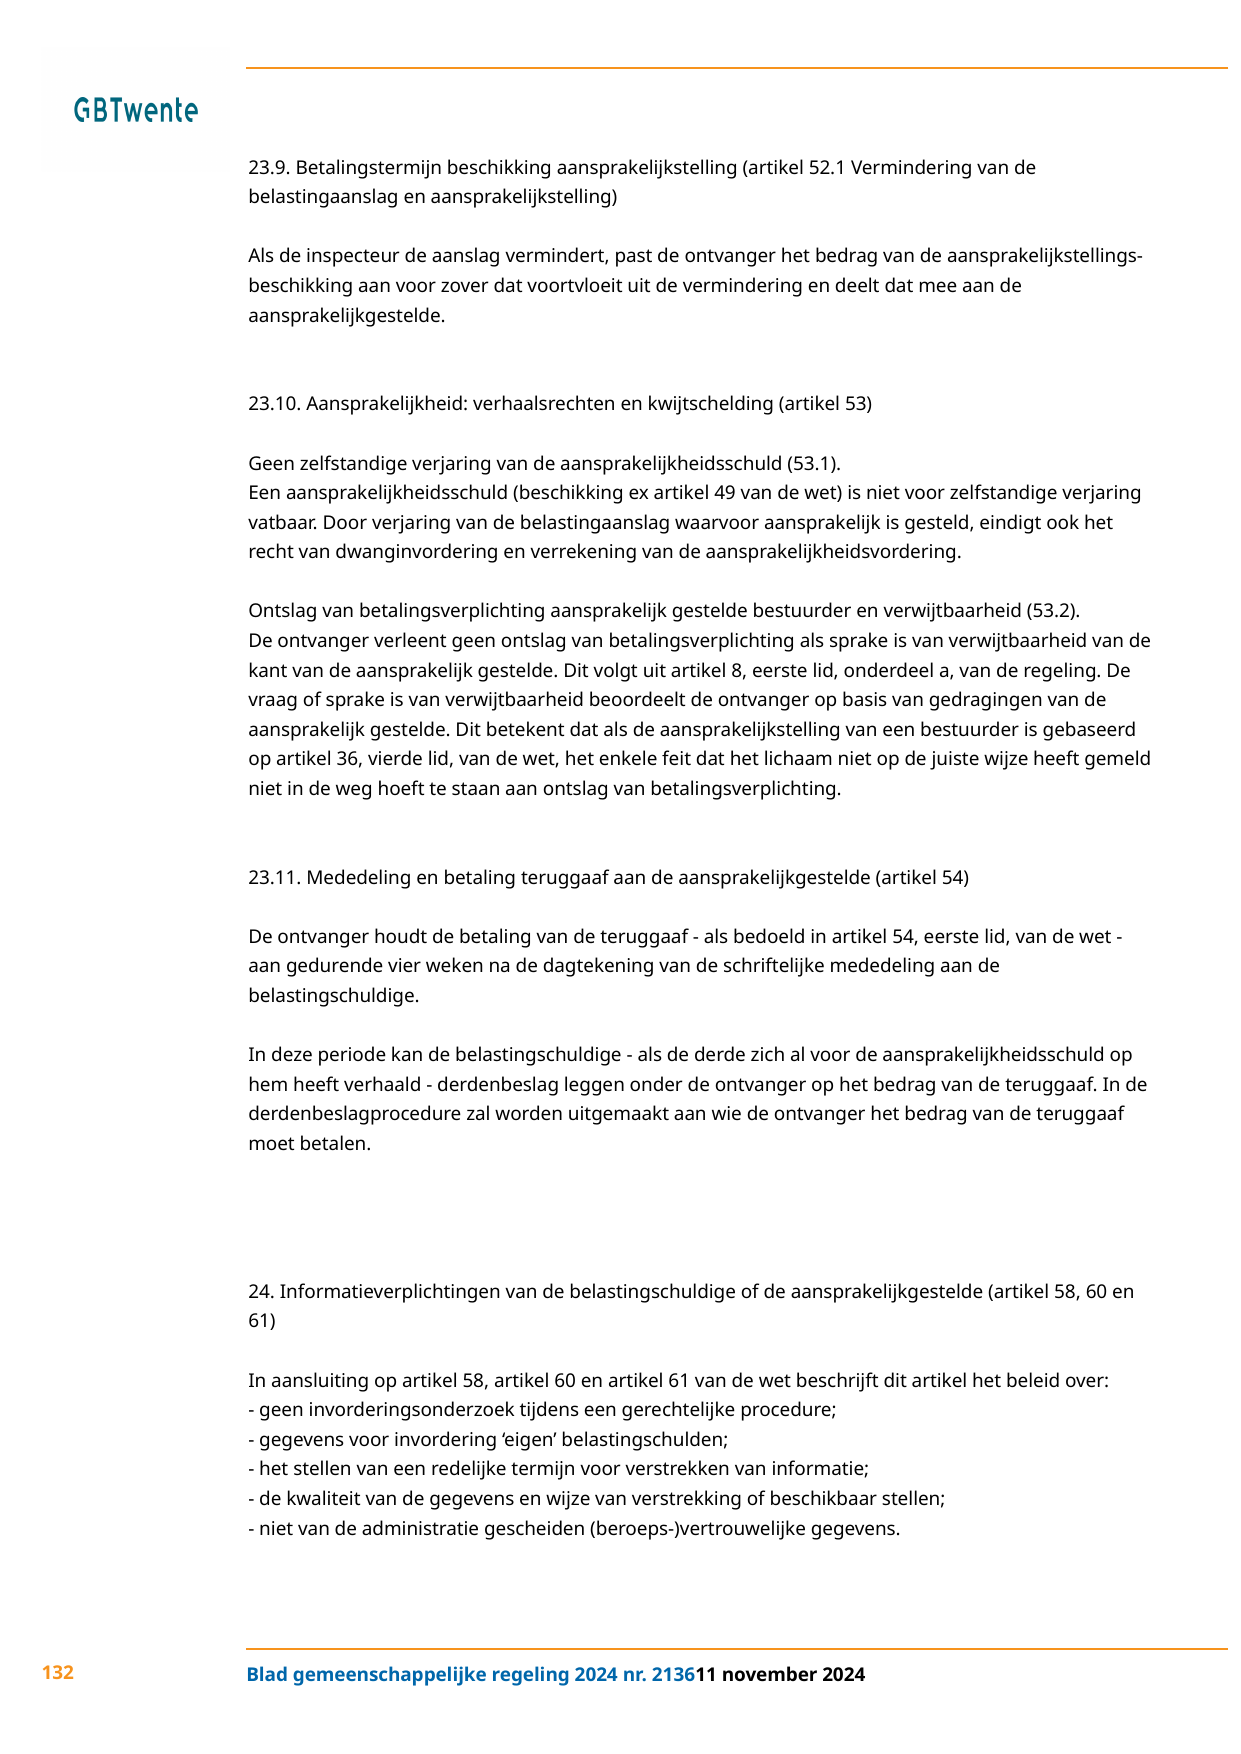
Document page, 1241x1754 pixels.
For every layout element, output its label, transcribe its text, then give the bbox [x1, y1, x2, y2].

text - gegevens voor invordering ‘eigen’ belastingschulden; [248, 1426, 1152, 1452]
text - het stellen van een redelijke termijn voor verstrekken van informatie; [248, 1456, 1152, 1481]
text Een aansprakelijkheidsschuld (beschikking ex artikel 49 van de wet) is niet voor zelfstandige verjaring vatbaar. Door verjaring van de belastingaanslag waarvoor aansprakelijk is gesteld, eindigt ook het recht van dwanginvordering en verrekening van de aansprakelijkheidsvordering. [248, 479, 1152, 564]
text De ontvanger verleent geen ontslag van betalingsverplichting als sprake is van verwijtbaarheid van de kant van de aansprakelijk gestelde. Dit volgt uit artikel 8, eerste lid, onderdeel a, van de regeling. De vraag of sprake is van verwijtbaarheid beoordeelt de ontvanger op basis van gedragingen van de aansprakelijk gestelde. Dit betekent dat als de aansprakelijkstelling van een bestuurder is gebaseerd op artikel 36, vierde lid, van de wet, het enkele feit dat het lichaam niet op de juiste wijze heeft gemeld niet in de weg hoeft te staan aan ontslag van betalingsverplichting. [248, 627, 1152, 801]
text Geen zelfstandige verjaring van de aansprakelijkheidsschuld (53.1). [248, 450, 1152, 476]
text 23.9. Betalingstermijn beschikking aansprakelijkstelling (artikel 52.1 Vermindering van de belastingaanslag en aansprakelijkstelling) [248, 154, 1152, 209]
text 23.10. Aansprakelijkheid: verhaalsrechten en kwijtschelding (artikel 53) [248, 391, 1152, 416]
text In deze periode kan de belastingschuldige - als de derde zich al voor de aansprakelijkheidsschuld op hem heeft verhaald - derdenbeslag leggen onder de ontvanger op het bedrag van de teruggaaf. In de derdenbeslagprocedure zal worden uitgemaakt aan wie de ontvanger het bedrag van de teruggaaf moet betalen. [248, 1041, 1152, 1156]
picture [41, 47, 231, 172]
text Ontslag van betalingsverplichting aansprakelijk gestelde bestuurder en verwijtbaarheid (53.2). [248, 598, 1152, 623]
text In aansluiting op artikel 58, artikel 60 en artikel 61 van de wet beschrijft dit artikel het beleid over: [248, 1367, 1152, 1393]
text - geen invorderingsonderzoek tijdens een gerechtelijke procedure; [248, 1396, 1152, 1422]
text De ontvanger houdt de betaling van de teruggaaf - als bedoeld in artikel 54, eerste lid, van de wet - aan gedurende vier weken na de dagtekening van de schriftelijke mededeling aan de belastingschuldige. [248, 923, 1152, 1008]
text Als de inspecteur de aanslag vermindert, past de ontvanger het bedrag van de aansprakelijkstellings-beschikking aan voor zover dat voortvloeit uit de vermindering en deelt dat mee aan de aansprakelijkgestelde. [248, 243, 1152, 328]
text - niet van de administratie gescheiden (beroeps-)vertrouwelijke gegevens. [248, 1515, 1152, 1541]
text - de kwaliteit van de gegevens en wijze van verstrekking of beschikbaar stellen; [248, 1485, 1152, 1511]
text 24. Informatieverplichtingen van de belastingschuldige of de aansprakelijkgestelde (artikel 58, 60 en 61) [248, 1278, 1152, 1333]
text 23.11. Mededeling en betaling teruggaaf aan de aansprakelijkgestelde (artikel 54) [248, 864, 1152, 890]
